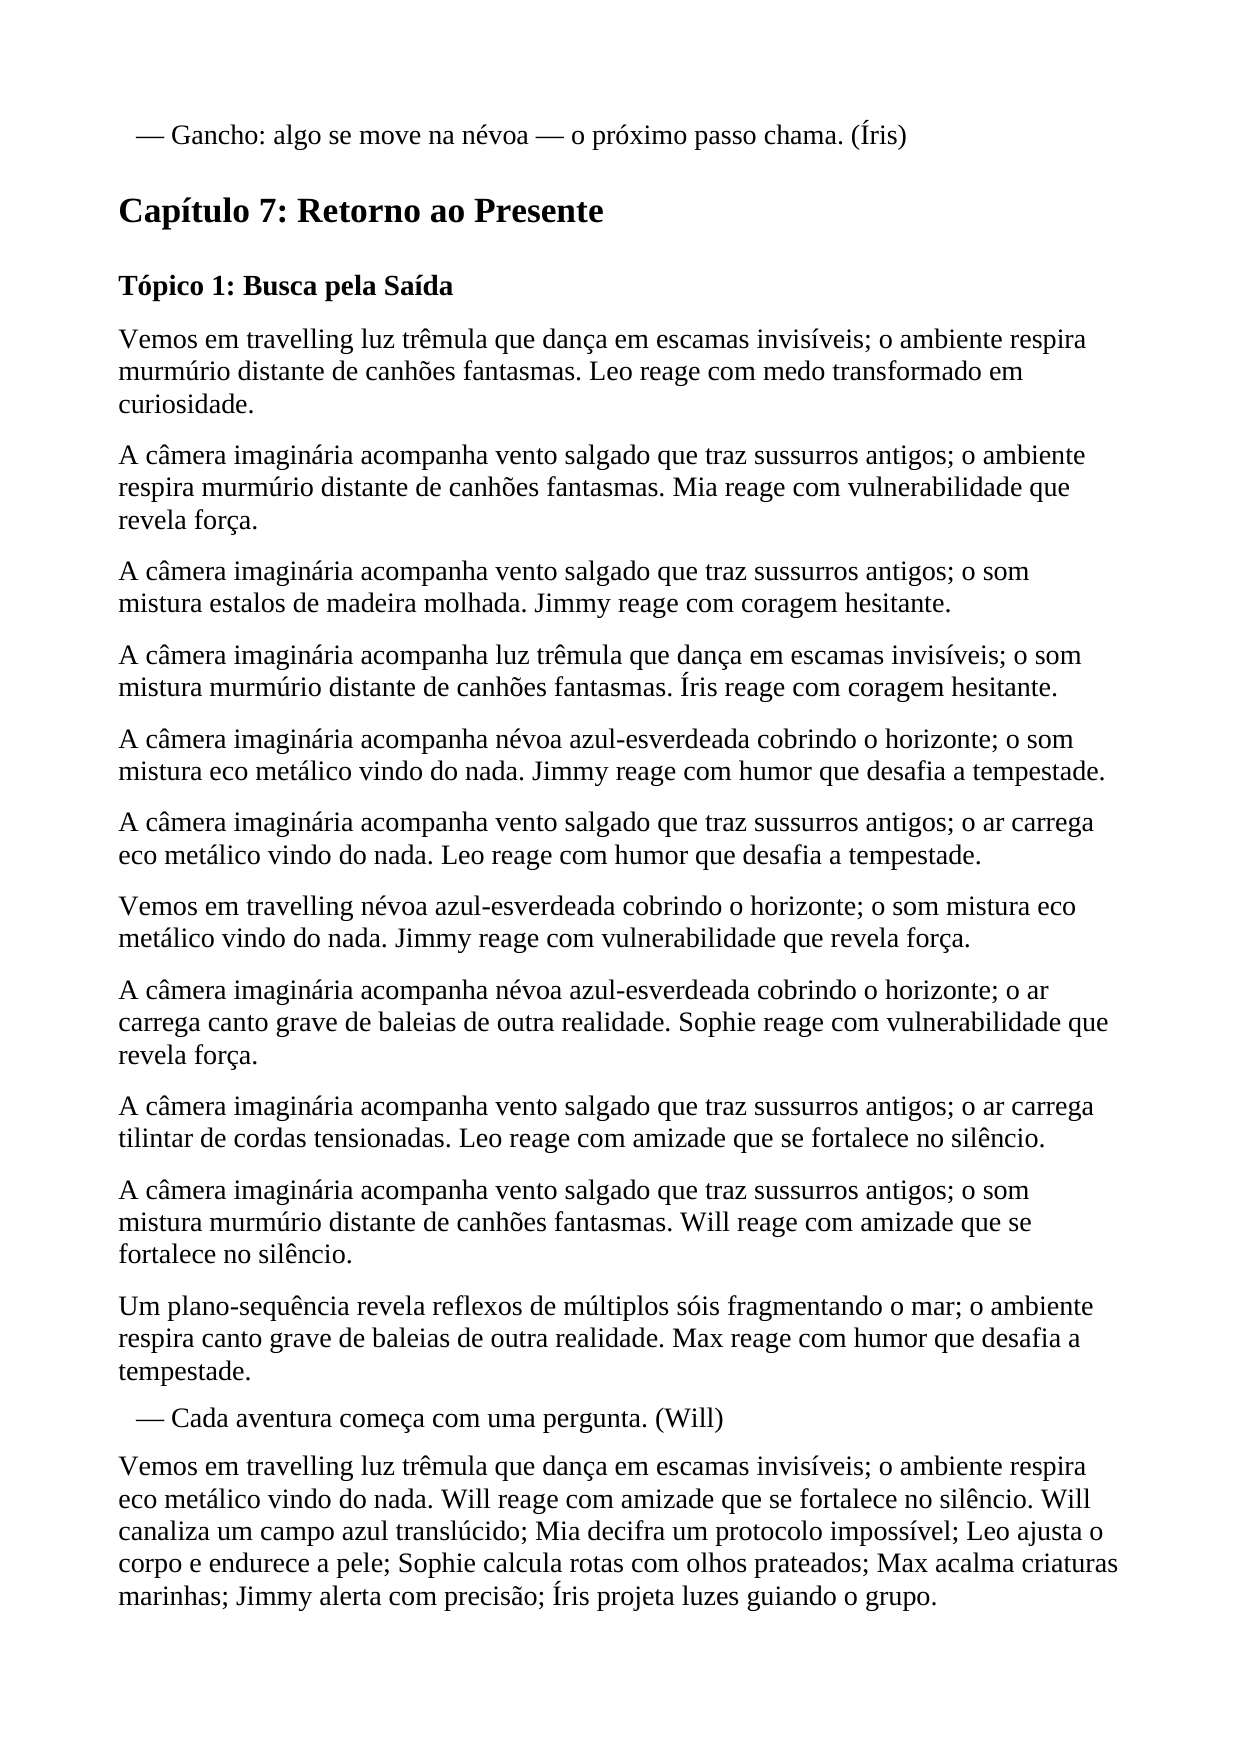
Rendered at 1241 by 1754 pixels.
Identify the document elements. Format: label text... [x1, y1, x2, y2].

text Um plano-sequência revela reflexos de múltiplos sóis fragmentando o mar; o ambiente respira canto grave de baleias de outra realidade. Max reage com humor que desafia a tempestade. [118, 1289, 1122, 1386]
text Vemos em travelling luz trêmula que dança em escamas invisíveis; o ambiente respira murmúrio distante de canhões fantasmas. Leo reage com medo transformado em curiosidade. [118, 322, 1122, 419]
text — Cada aventura começa com uma pergunta. (Will) [118, 1402, 1122, 1434]
text A câmera imaginária acompanha vento salgado que traz sussurros antigos; o ar carrega tilintar de cordas tensionadas. Leo reage com amizade que se fortalece no silêncio. [118, 1089, 1122, 1154]
text A câmera imaginária acompanha névoa azul-esverdeada cobrindo o horizonte; o ar carrega canto grave de baleias de outra realidade. Sophie reage com vulnerabilidade que revela força. [118, 973, 1122, 1070]
text — Gancho: algo se move na névoa — o próximo passo chama. (Íris) [118, 118, 1122, 151]
text Vemos em travelling luz trêmula que dança em escamas invisíveis; o ambiente respira eco metálico vindo do nada. Will reage com amizade que se fortalece no silêncio. Will canaliza um campo azul translúcido; Mia decifra um protocolo impossível; Leo ajusta o corpo e endurece a pele; Sophie calcula rotas com olhos prateados; Max acalma criaturas marinhas; Jimmy alerta com precisão; Íris projeta luzes guiando o grupo. [118, 1449, 1122, 1611]
text A câmera imaginária acompanha névoa azul-esverdeada cobrindo o horizonte; o som mistura eco metálico vindo do nada. Jimmy reage com humor que desafia a tempestade. [118, 722, 1122, 786]
text A câmera imaginária acompanha luz trêmula que dança em escamas invisíveis; o som mistura murmúrio distante de canhões fantasmas. Íris reage com coragem hesitante. [118, 638, 1122, 703]
text A câmera imaginária acompanha vento salgado que traz sussurros antigos; o som mistura estalos de madeira molhada. Jimmy reage com coragem hesitante. [118, 554, 1122, 619]
text Vemos em travelling névoa azul-esverdeada cobrindo o horizonte; o som mistura eco metálico vindo do nada. Jimmy reage com vulnerabilidade que revela força. [118, 889, 1122, 954]
text A câmera imaginária acompanha vento salgado que traz sussurros antigos; o ar carrega eco metálico vindo do nada. Leo reage com humor que desafia a tempestade. [118, 805, 1122, 870]
text A câmera imaginária acompanha vento salgado que traz sussurros antigos; o ambiente respira murmúrio distante de canhões fantasmas. Mia reage com vulnerabilidade que revela força. [118, 438, 1122, 535]
subtitle Capítulo 7: Retorno ao Presente [118, 189, 1122, 230]
subtitle Tópico 1: Busca pela Saída [118, 268, 1122, 302]
text A câmera imaginária acompanha vento salgado que traz sussurros antigos; o som mistura murmúrio distante de canhões fantasmas. Will reage com amizade que se fortalece no silêncio. [118, 1173, 1122, 1270]
